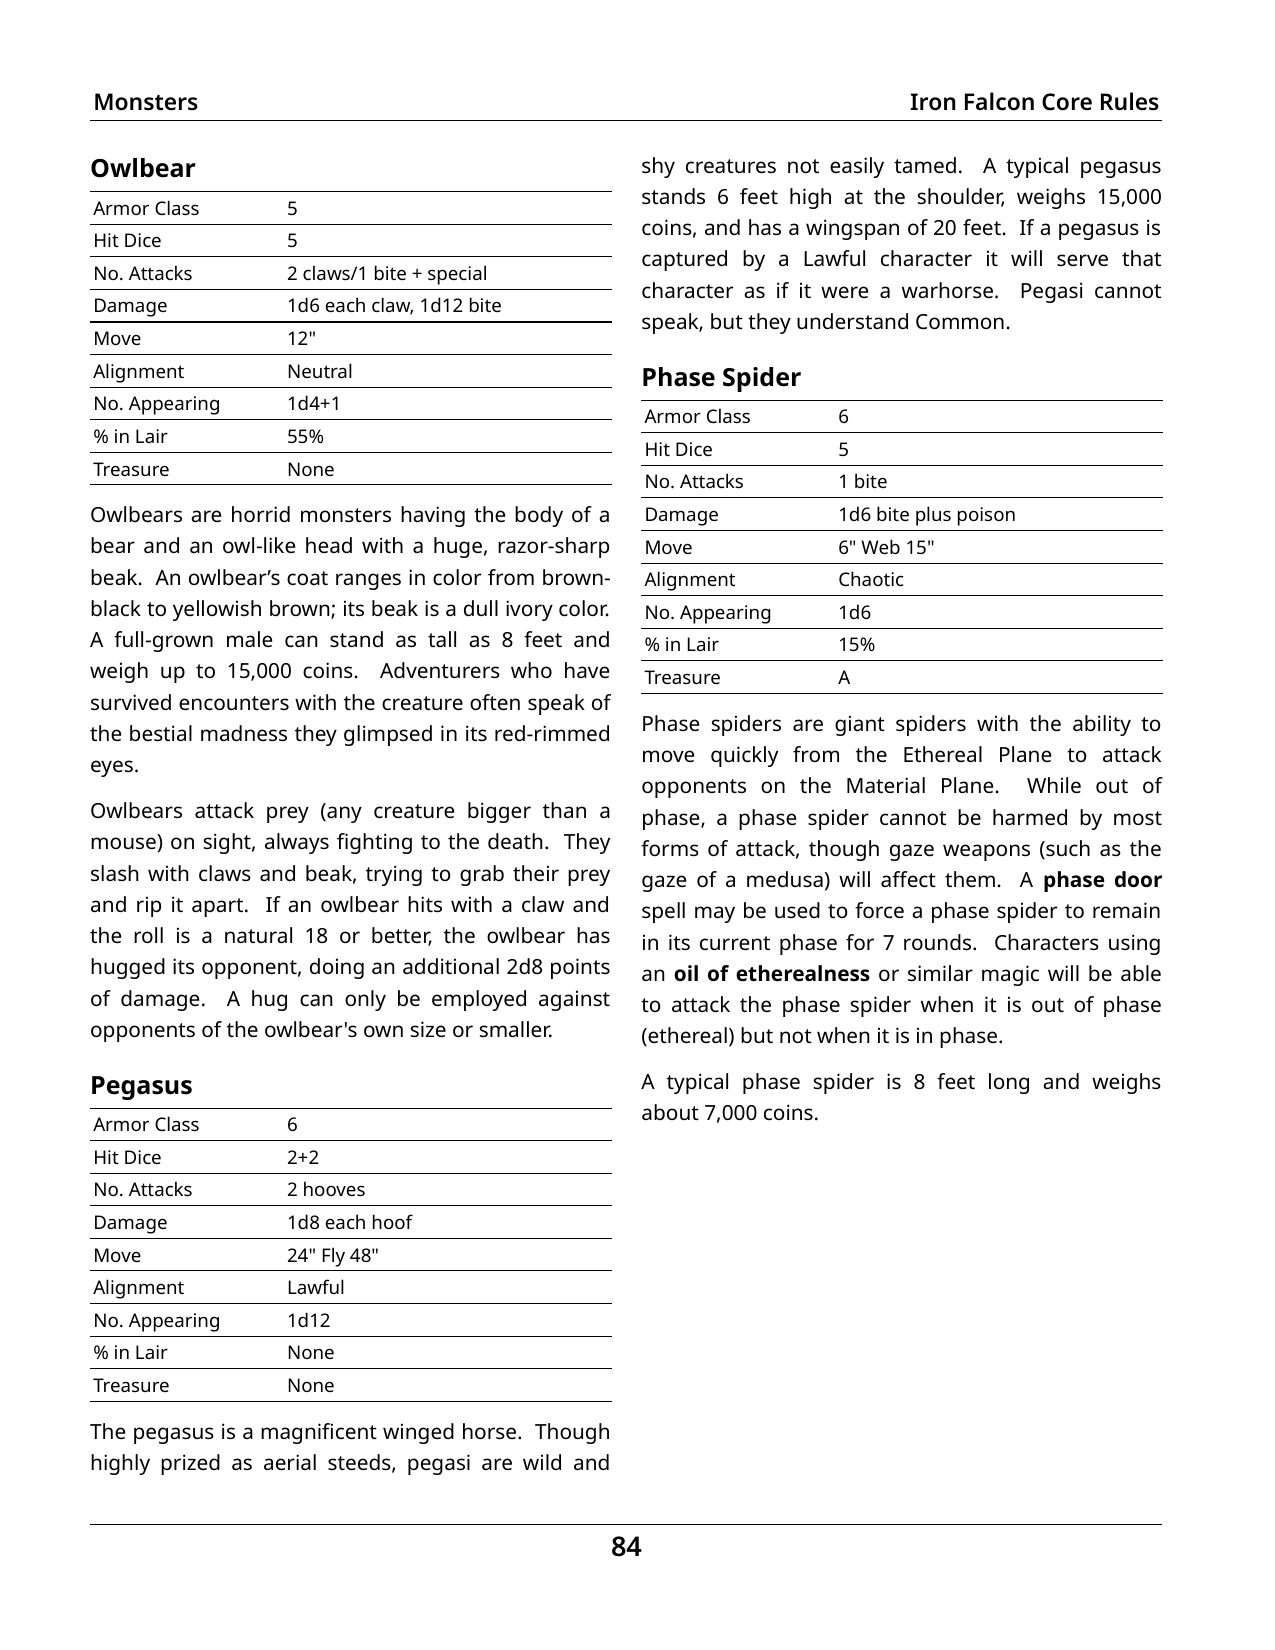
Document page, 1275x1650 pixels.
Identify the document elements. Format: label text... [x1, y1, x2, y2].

text A typical phase spider is 8 feet long and weighs about 7,000 coins. [641, 1067, 1162, 1127]
table_cell 1d8 each hoof [284, 1206, 612, 1238]
table_cell 1d6 [835, 596, 1163, 628]
text shy creatures not easily tamed. A typical pegasus stands 6 feet high at the shoulder, weighs 15,000 coins, and has a wingspan of 20 feet. If a pegasus is captured by a Lawful character it will serve that character as if it were a warhorse. Pegasi cannot speak, but they understand Common. [641, 151, 1162, 336]
table_cell Treasure [90, 453, 284, 484]
subtitle Owlbear [90, 151, 611, 185]
text The pegasus is a magnificent winged horse. Though highly prized as aerial steeds, pegasi are wild and [90, 1417, 611, 1477]
subtitle Pegasus [90, 1067, 611, 1101]
table_cell 5 [835, 433, 1163, 465]
table_cell % in Lair [90, 420, 284, 452]
table_cell Alignment [90, 1271, 284, 1303]
table_header Armor Class [641, 401, 835, 432]
table_cell 12" [284, 323, 612, 354]
table_cell Damage [641, 498, 835, 530]
table_cell 1d6 bite plus poison [835, 498, 1163, 530]
table_cell Alignment [90, 355, 284, 387]
table_cell No. Attacks [641, 466, 835, 497]
table_cell Treasure [90, 1369, 284, 1401]
table_header 6 [835, 401, 1163, 432]
table_cell Chaotic [835, 564, 1163, 595]
table_cell Lawful [284, 1271, 612, 1303]
table_cell No. Appearing [641, 596, 835, 628]
table_cell 2+2 [284, 1141, 612, 1173]
table_cell Alignment [641, 564, 835, 595]
table_cell 1d6 each claw, 1d12 bite [284, 290, 612, 321]
table_cell Move [641, 531, 835, 562]
table_cell 24" Fly 48" [284, 1239, 612, 1270]
table_cell Move [90, 1239, 284, 1270]
table_cell % in Lair [641, 629, 835, 660]
table_cell 1d12 [284, 1304, 612, 1336]
table_cell % in Lair [90, 1337, 284, 1368]
text Owlbears are horrid monsters having the body of a bear and an owl-like head with a huge, razor-sharp beak. An owlbear’s coat ranges in color from brown-black to yellowish brown; its beak is a dull ivory color. A full-grown male can stand as tall as 8 feet and weigh up to 15,000 coins. Adventurers who have survived encounters with the creature often speak of the bestial madness they glimpsed in its red-rimmed eyes. [90, 500, 611, 779]
table_header Armor Class [90, 1109, 284, 1140]
table_cell No. Attacks [90, 257, 284, 289]
text Owlbears attack prey (any creature bigger than a mouse) on sight, always fighting to the death. They slash with claws and beak, trying to grab their prey and rip it apart. If an owlbear hits with a claw and the roll is a natural 18 or better, the owlbear has hugged its opponent, doing an additional 2d8 points of damage. A hug can only be employed against opponents of the owlbear's own size or smaller. [90, 796, 611, 1043]
table_header 5 [284, 192, 612, 223]
table_cell 5 [284, 225, 612, 256]
table_cell None [284, 453, 612, 484]
table_cell 2 hooves [284, 1174, 612, 1205]
table_cell Move [90, 323, 284, 354]
table_cell Hit Dice [641, 433, 835, 465]
table_cell Neutral [284, 355, 612, 387]
table_cell 2 claws/1 bite + special [284, 257, 612, 289]
table_cell No. Appearing [90, 1304, 284, 1336]
table_cell A [835, 661, 1163, 693]
table_header Armor Class [90, 192, 284, 223]
table_cell No. Appearing [90, 388, 284, 419]
table_cell 55% [284, 420, 612, 452]
table_cell Hit Dice [90, 1141, 284, 1173]
table_cell No. Attacks [90, 1174, 284, 1205]
text Phase spiders are giant spiders with the ability to move quickly from the Ethereal Plane to attack opponents on the Material Plane. While out of phase, a phase spider cannot be harmed by most forms of attack, though gaze weapons (such as the gaze of a medusa) will affect them. A phase door spell may be used to force a phase spider to remain in its current phase for 7 rounds. Characters using an oil of etherealness or similar magic will be able to attack the phase spider when it is out of phase (ethereal) but not when it is in phase. [641, 709, 1162, 1050]
table_cell 1 bite [835, 466, 1163, 497]
table_cell 15% [835, 629, 1163, 660]
table_cell Treasure [641, 661, 835, 693]
table_cell Damage [90, 1206, 284, 1238]
table_cell 6" Web 15" [835, 531, 1163, 562]
table_cell None [284, 1369, 612, 1401]
table_cell None [284, 1337, 612, 1368]
table_cell 1d4+1 [284, 388, 612, 419]
subtitle Phase Spider [641, 359, 1162, 393]
table_cell Damage [90, 290, 284, 321]
table_cell Hit Dice [90, 225, 284, 256]
table_header 6 [284, 1109, 612, 1140]
